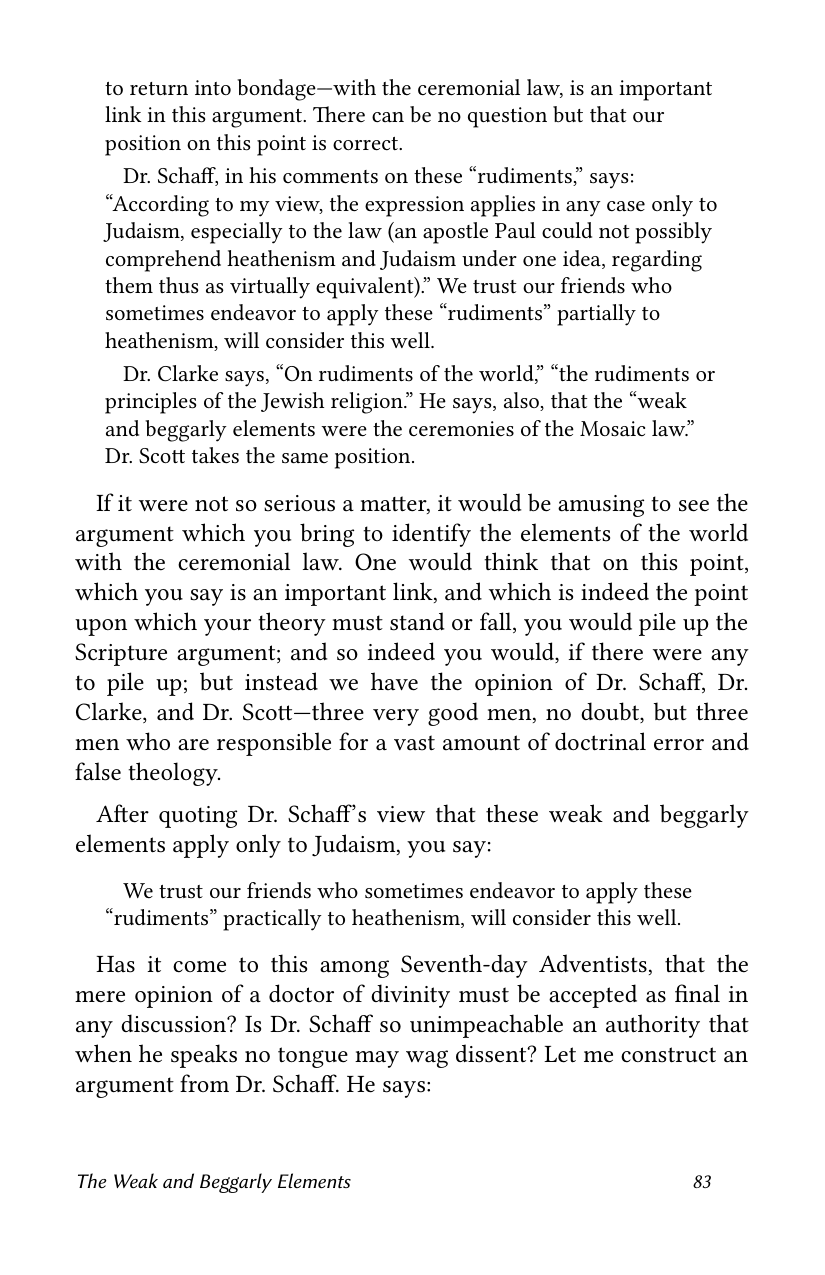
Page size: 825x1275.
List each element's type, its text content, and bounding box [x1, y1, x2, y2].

text We trust our friends who sometimes endeavor to apply these “rudiments” practically to heathenism, will consider this well. [105, 877, 720, 931]
text Has it come to this among Seventh-day Adventists, that the mere opinion of a doctor of divinity must be accepted as final in any discussion? Is Dr. Schaff so unimpeachable an authority that when he speaks no tongue may wag dissent? Let me construct an argument from Dr. Schaff. He says: [75, 950, 750, 1098]
text to return into bondage—with the ceremonial law, is an important link in this argument. There can be no question but that our position on this point is correct. [105, 75, 720, 156]
text Dr. Clarke says, “On rudiments of the world,” “the rudiments or principles of the Jewish religion.” He says, also, that the “weak and beggarly elements were the ceremonies of the Mosaic law.” Dr. Scott takes the same position. [105, 361, 720, 469]
text If it were not so serious a matter, it would be amusing to see the argument which you bring to identify the elements of the world with the ceremonial law. One would think that on this point, which you say is an important link, and which is indeed the point upon which your theory must stand or fall, you would pile up the Scripture argument; and so indeed you would, if there were any to pile up; but instead we have the opinion of Dr. Schaff, Dr. Clarke, and Dr. Scott—three very good men, no doubt, but three men who are responsible for a vast amount of doctrinal error and false theology. [75, 489, 750, 786]
text Dr. Schaff, in his comments on these “rudiments,” says: “According to my view, the expression applies in any case only to Judaism, especially to the law (an apostle Paul could not possibly comprehend heathenism and Judaism under one idea, regarding them thus as virtually equivalent).” We trust our friends who sometimes endeavor to apply these “rudiments” partially to heathenism, will consider this well. [105, 163, 720, 354]
text After quoting Dr. Schaff’s view that these weak and beggarly elements apply only to Judaism, you say: [75, 800, 750, 858]
